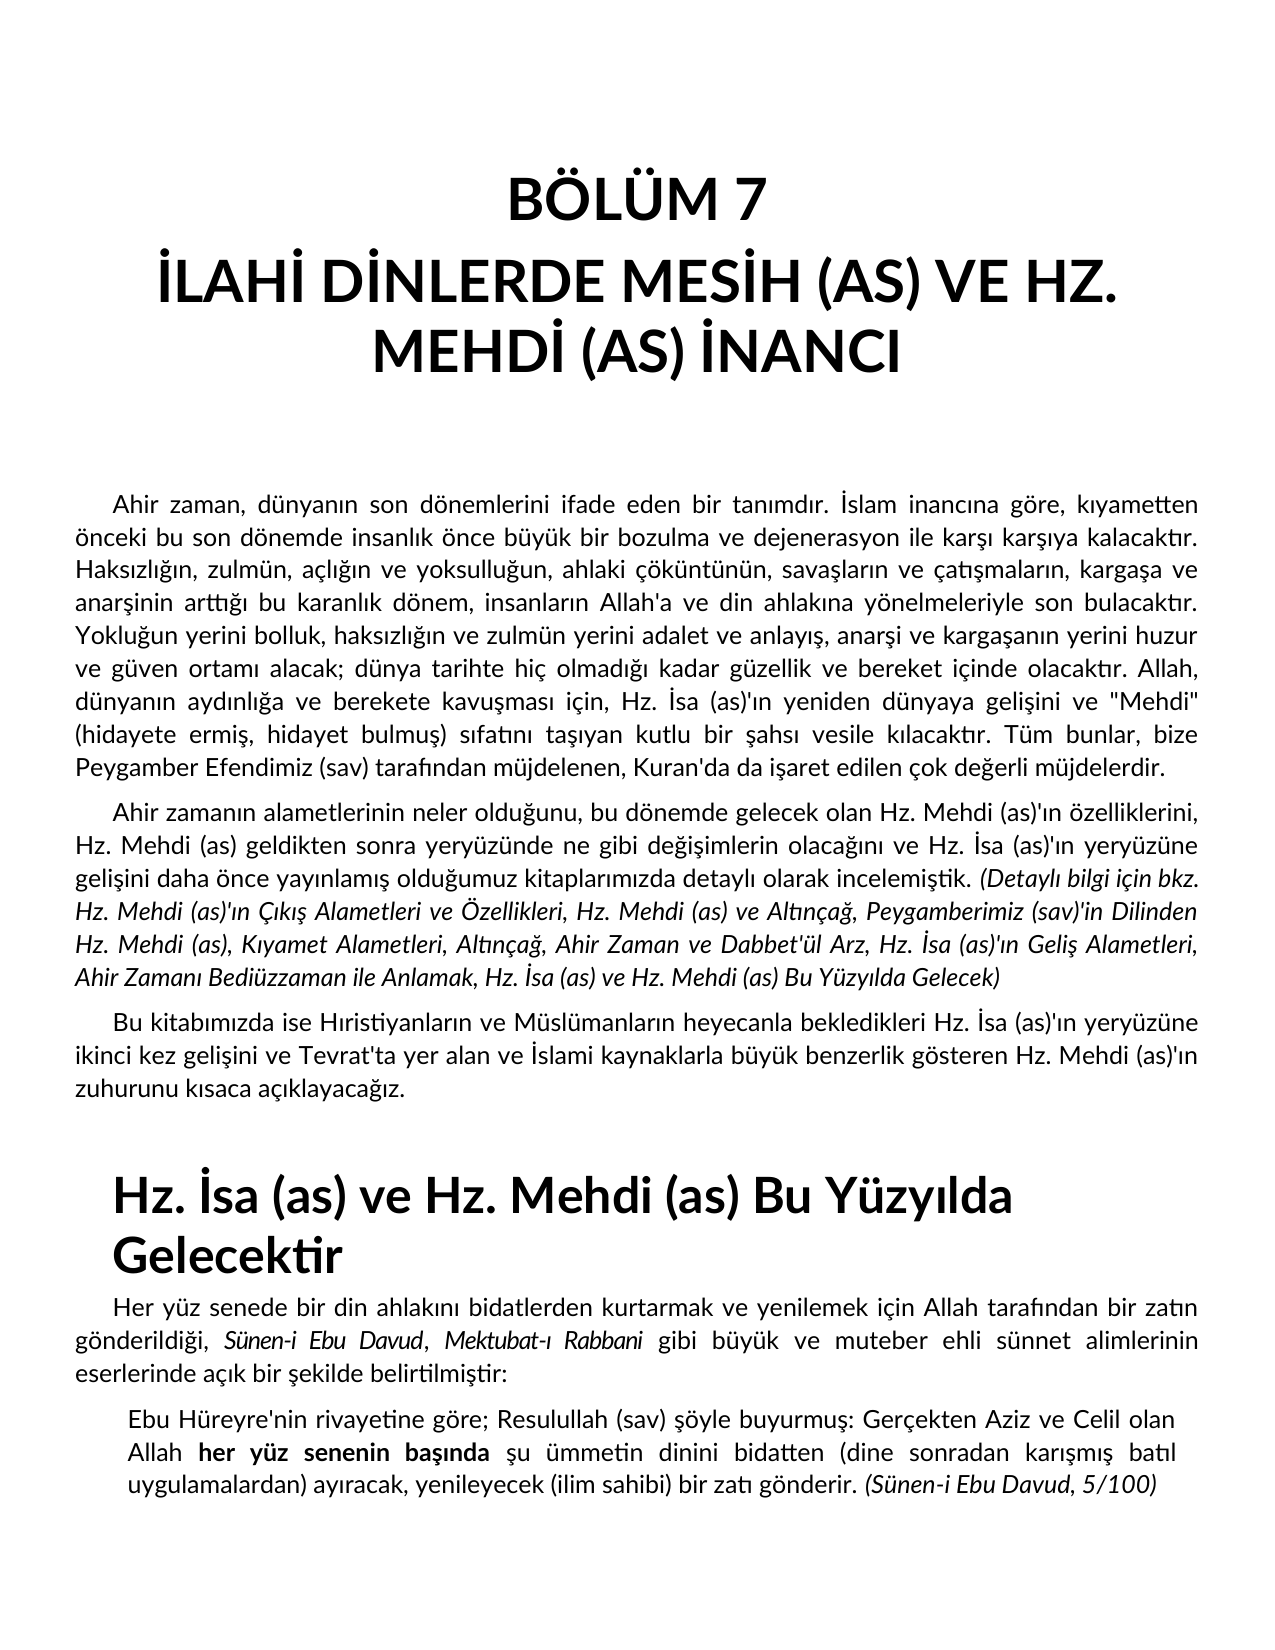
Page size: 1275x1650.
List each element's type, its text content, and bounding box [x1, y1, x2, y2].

text Ahir zamanın alametlerinin neler olduğunu, bu dönemde gelecek olan Hz. Mehdi (as)'ın özelliklerini, Hz. Mehdi (as) geldikten sonra yeryüzünde ne gibi değişimlerin olacağını ve Hz. İsa (as)'ın yeryüzüne gelişini daha önce yayınlamış olduğumuz kitaplarımızda detaylı olarak incelemiştik. (Detaylı bilgi için bkz. Hz. Mehdi (as)'ın Çıkış Alametleri ve Özellikleri, Hz. Mehdi (as) ve Altınçağ, Peygamberimiz (sav)'in Dilinden Hz. Mehdi (as), Kıyamet Alametleri, Altınçağ, Ahir Zaman ve Dabbet'ül Arz, Hz. İsa (as)'ın Geliş Alametleri, Ahir Zamanı Bediüzzaman ile Anlamak, Hz. İsa (as) ve Hz. Mehdi (as) Bu Yüzyılda Gelecek) [75, 797, 1200, 992]
subtitle İLAHİ DİNLERDE MESİH (AS) VE HZ. MEHDİ (AS) İNANCI [75, 245, 1200, 385]
text Ahir zaman, dünyanın son dönemlerini ifade eden bir tanımdır. İslam inancına göre, kıyametten önceki bu son dönemde insanlık önce büyük bir bozulma ve dejenerasyon ile karşı karşıya kalacaktır. Haksızlığın, zulmün, açlığın ve yoksulluğun, ahlaki çöküntünün, savaşların ve çatışmaların, kargaşa ve anarşinin arttığı bu karanlık dönem, insanların Allah'a ve din ahlakına yönelmeleriyle son bulacaktır. Yokluğun yerini bolluk, haksızlığın ve zulmün yerini adalet ve anlayış, anarşi ve kargaşanın yerini huzur ve güven ortamı alacak; dünya tarihte hiç olmadığı kadar güzellik ve bereket içinde olacaktır. Allah, dünyanın aydınlığa ve berekete kavuşması için, Hz. İsa (as)'ın yeniden dünyaya gelişini ve "Mehdi" (hidayete ermiş, hidayet bulmuş) sıfatını taşıyan kutlu bir şahsı vesile kılacaktır. Tüm bunlar, bize Peygamber Efendimiz (sav) tarafından müjdelenen, Kuran'da da işaret edilen çok değerli müjdelerdir. [75, 488, 1200, 782]
text Her yüz senede bir din ahlakını bidatlerden kurtarmak ve yenilemek için Allah tarafından bir zatın gönderildiği, Sünen-i Ebu Davud, Mektubat-ı Rabbani gibi büyük ve muteber ehli sünnet alimlerinin eserlerinde açık bir şekilde belirtilmiştir: [75, 1292, 1200, 1388]
subtitle BÖLÜM 7 [75, 162, 1200, 232]
text Bu kitabımızda ise Hıristiyanların ve Müslümanların heyecanla bekledikleri Hz. İsa (as)'ın yeryüzüne ikinci kez gelişini ve Tevrat'ta yer alan ve İslami kaynaklarla büyük benzerlik gösteren Hz. Mehdi (as)'ın zuhurunu kısaca açıklayacağız. [75, 1007, 1200, 1103]
text Ebu Hüreyre'nin rivayetine göre; Resulullah (sav) şöyle buyurmuş: Gerçekten Aziz ve Celil olan Allah her yüz senenin başında şu ümmetin dinini bidatten (dine sonradan karışmış batıl uygulamalardan) ayıracak, yenileyecek (ilim sahibi) bir zatı gönderir. (Sünen-i Ebu Davud, 5/100) [127, 1403, 1177, 1499]
subtitle Hz. İsa (as) ve Hz. Mehdi (as) Bu Yüzyılda Gelecektir [112, 1164, 1200, 1284]
